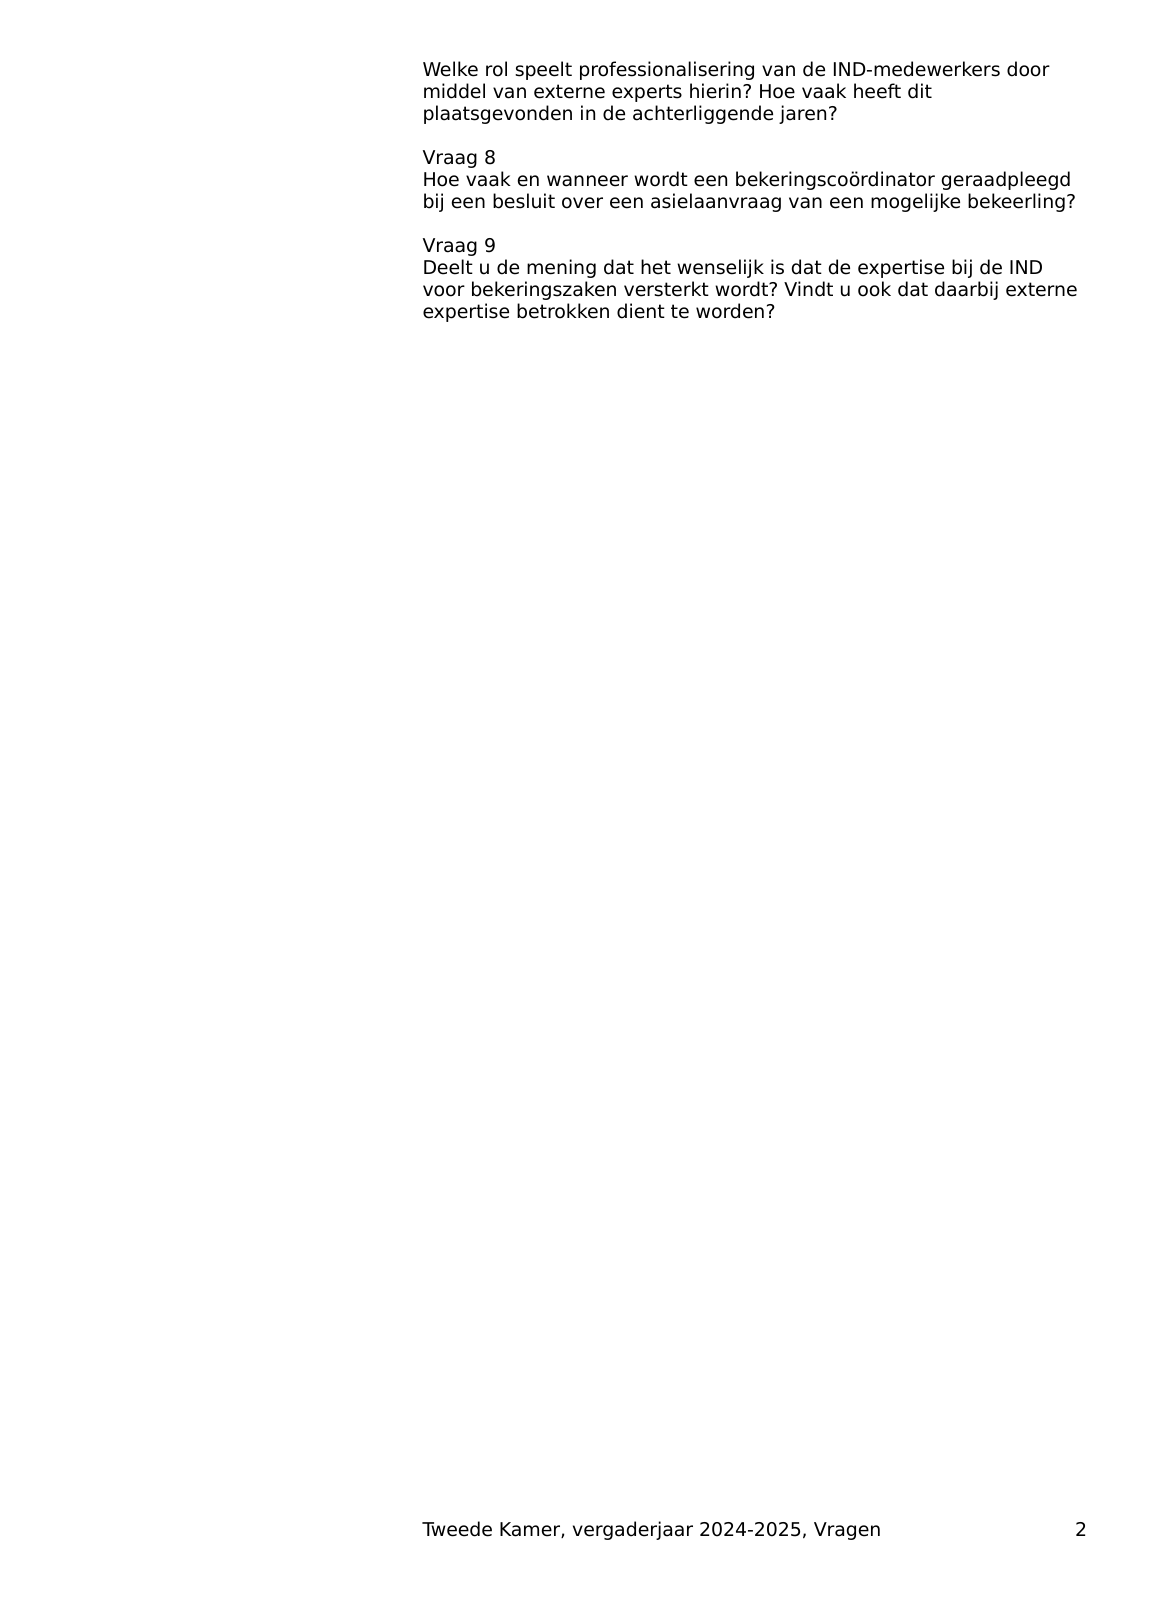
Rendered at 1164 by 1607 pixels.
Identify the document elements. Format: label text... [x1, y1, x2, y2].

text Welke rol speelt professionalisering van de IND-medewerkers door middel van externe experts hierin? Hoe vaak heeft dit plaatsgevonden in de achterliggende jaren? [422, 59, 1087, 125]
text Vraag 8 [422, 147, 1087, 169]
text Vraag 9 [422, 235, 1087, 257]
text Hoe vaak en wanneer wordt een bekeringscoördinator geraadpleegd bij een besluit over een asielaanvraag van een mogelijke bekeerling? [422, 169, 1087, 213]
text Deelt u de mening dat het wenselijk is dat de expertise bij de IND voor bekeringszaken versterkt wordt? Vindt u ook dat daarbij externe expertise betrokken dient te worden? [422, 257, 1087, 323]
